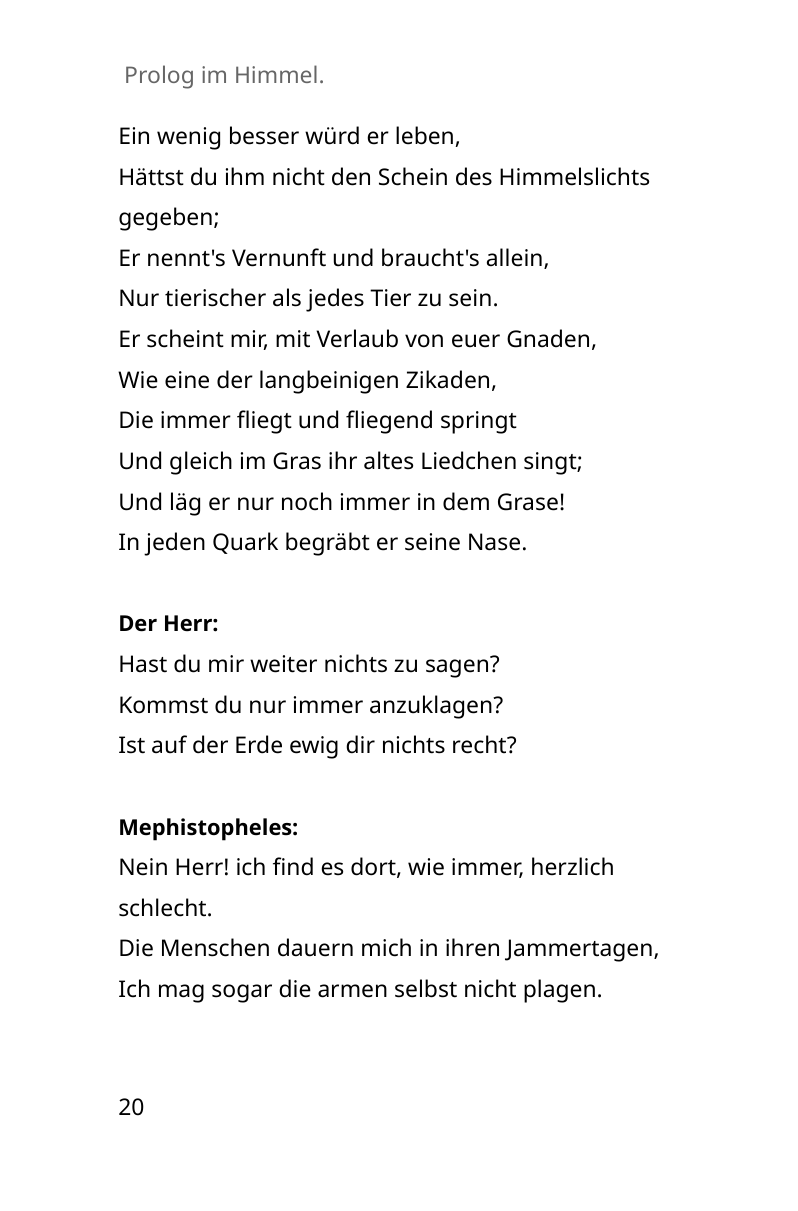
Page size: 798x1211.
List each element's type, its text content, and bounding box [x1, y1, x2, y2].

text Der Herr: Hast du mir weiter nichts zu sagen? Kommst du nur immer anzuklagen? Ist auf der Erde ewig dir nichts recht? [118, 584, 679, 760]
text Ein wenig besser würd er leben, Hättst du ihm nicht den Schein des Himmelslichts gegeben; Er nennt's Vernunft und braucht's allein, Nur tierischer als jedes Tier zu sein. Er scheint mir, mit Verlaub von euer Gnaden, Wie eine der langbeinigen Zikaden, Die immer fliegt und fliegend springt Und gleich im Gras ihr altes Liedchen singt; Und läg er nur noch immer in dem Grase! In jeden Quark begräbt er seine Nase. [118, 120, 679, 557]
text Mephistopheles: Nein Herr! ich find es dort, wie immer, herzlich schlecht. Die Menschen dauern mich in ihren Jammertagen, Ich mag sogar die armen selbst nicht plagen. [118, 787, 679, 1004]
